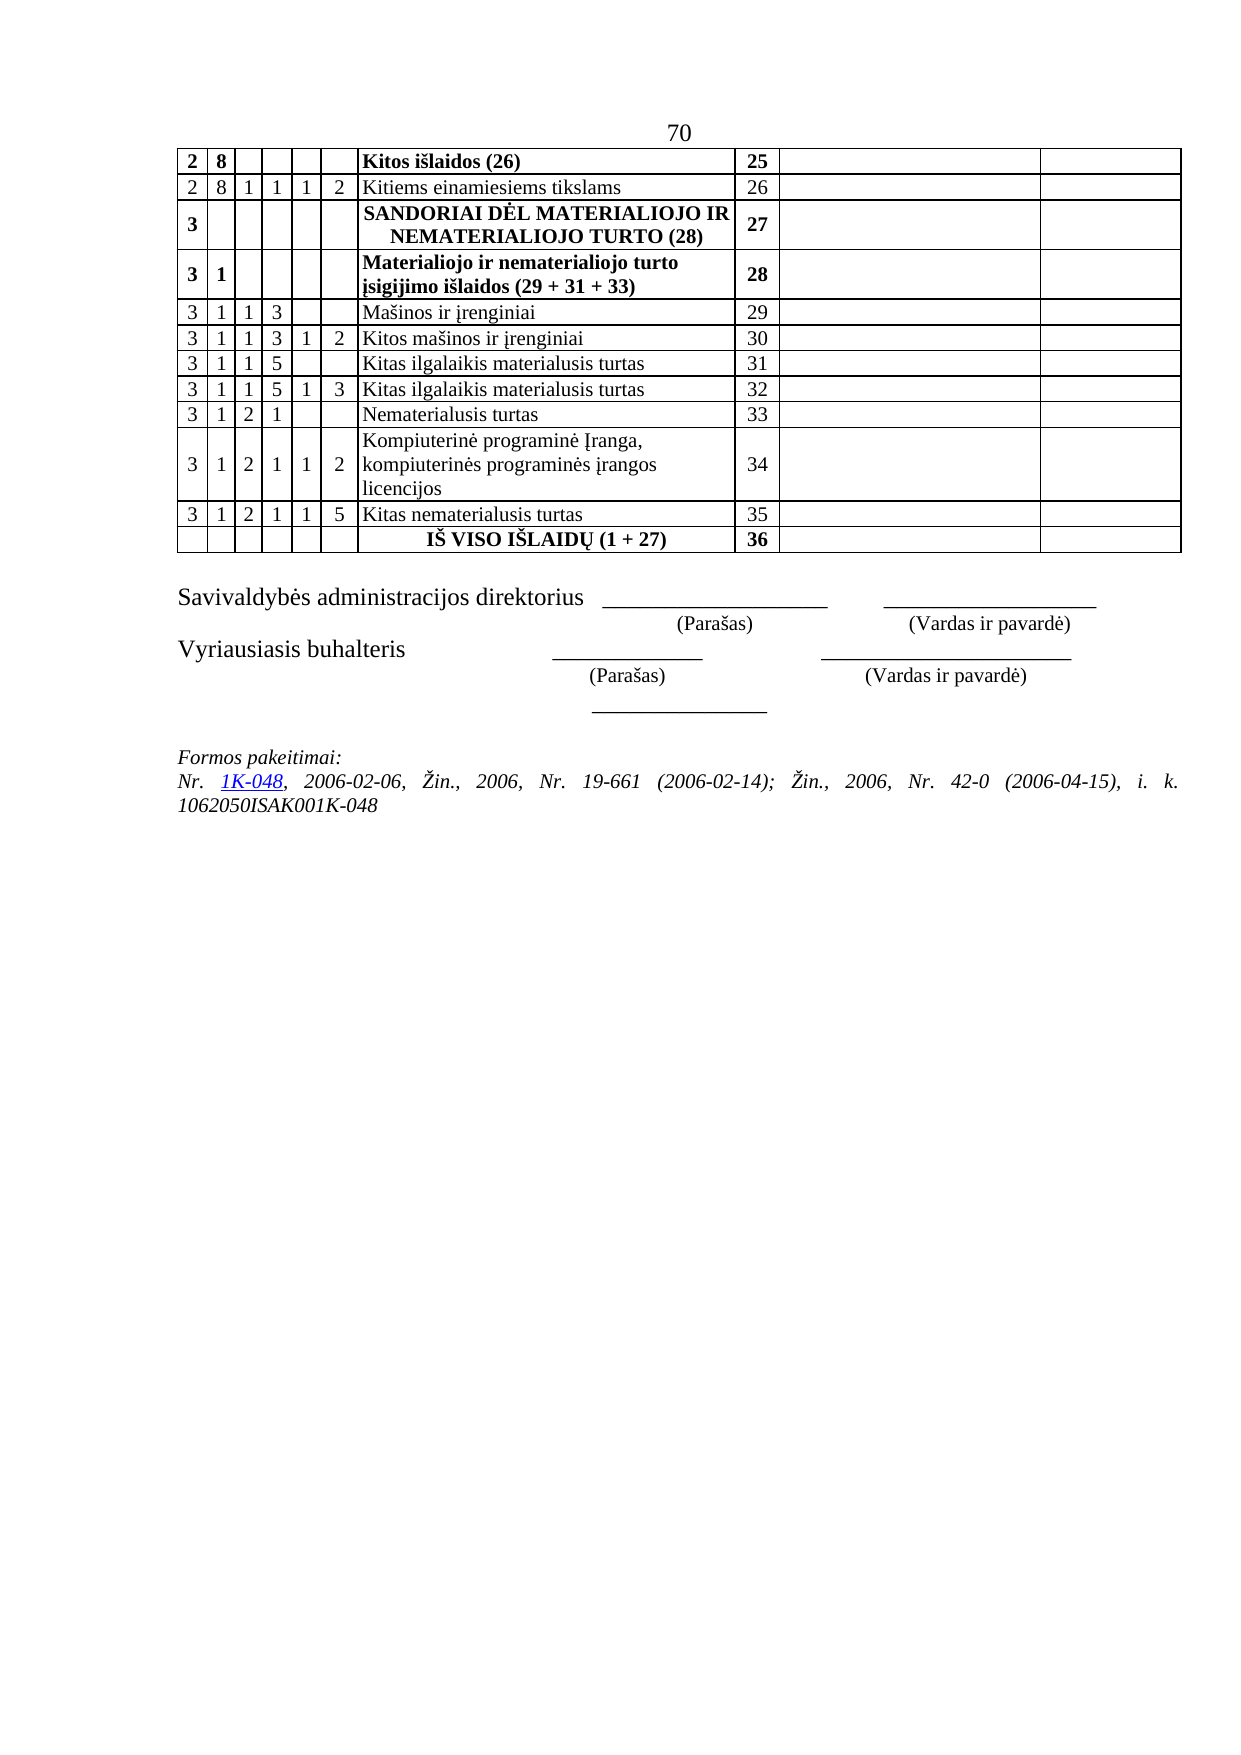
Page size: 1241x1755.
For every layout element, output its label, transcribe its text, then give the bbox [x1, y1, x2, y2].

table_cell 1 [263, 502, 291, 526]
table_cell 3 [322, 377, 357, 401]
table_cell Kompiuterinė programinė Įranga, kompiuterinės programinės įrangos licencijos [359, 428, 734, 500]
table_cell [236, 149, 261, 173]
table_cell 3 [178, 300, 207, 324]
table_cell [780, 527, 1040, 551]
table_cell Kitas ilgalaikis materialusis turtas [359, 377, 734, 401]
table_cell Mašinos ir įrenginiai [359, 300, 734, 324]
text (Parašas) (Vardas ir pavardė) [177, 610, 1181, 634]
table_cell 25 [736, 149, 779, 173]
table_cell 3 [178, 201, 207, 248]
table_cell IŠ VISO IŠLAIDŲ (1 + 27) [359, 527, 734, 551]
table_cell [322, 527, 357, 551]
table_cell 5 [263, 351, 291, 375]
table_cell 34 [736, 428, 779, 500]
table_cell [322, 149, 357, 173]
table_cell 1 [293, 377, 320, 401]
table_cell [780, 377, 1040, 401]
table_cell [1041, 428, 1180, 500]
table_cell [208, 527, 234, 551]
table_cell 35 [736, 502, 779, 526]
table_cell [780, 250, 1040, 298]
table_cell 1 [236, 326, 261, 349]
table_cell 1 [208, 428, 234, 500]
table_cell [1041, 377, 1180, 401]
table_cell 3 [178, 428, 207, 500]
text (Parašas) (Vardas ir pavardė) [177, 663, 1181, 687]
table_cell 1 [263, 428, 291, 500]
table_cell [293, 300, 320, 324]
table_cell 3 [178, 377, 207, 401]
table_cell 28 [736, 250, 779, 298]
table_cell [293, 250, 320, 298]
table_cell SANDORIAI DĖL MATERIALIOJO IR NEMATERIALIOJO TURTO (28) [359, 201, 734, 248]
table_cell 2 [178, 149, 207, 173]
text ______________ [177, 687, 1181, 716]
table_cell [780, 149, 1040, 173]
table_cell 1 [293, 502, 320, 526]
table_cell 2 [322, 175, 357, 199]
table_cell 29 [736, 300, 779, 324]
table_cell 32 [736, 377, 779, 401]
table_cell [1041, 326, 1180, 349]
table_cell [1041, 175, 1180, 199]
table_cell [178, 527, 207, 551]
table_cell 3 [178, 402, 207, 426]
table_cell Nematerialusis turtas [359, 402, 734, 426]
table_cell [780, 502, 1040, 526]
table_cell 36 [736, 527, 779, 551]
table_cell [1041, 527, 1180, 551]
table_cell 27 [736, 201, 779, 248]
table_cell 1 [208, 502, 234, 526]
table_cell Kitas nematerialusis turtas [359, 502, 734, 526]
text Formos pakeitimai: [177, 745, 1181, 769]
table_cell [1041, 351, 1180, 375]
table_cell 1 [293, 428, 320, 500]
table_cell 3 [178, 250, 207, 298]
table_cell 3 [178, 326, 207, 349]
table_cell 1 [208, 377, 234, 401]
table_cell [1041, 402, 1180, 426]
text Nr. 1K-048, 2006-02-06, Žin., 2006, Nr. 19-661 (2006-02-14); Žin., 2006, Nr. 42-0 (2006-04-15), i. k. 1062050ISAK001K-048 [177, 769, 1181, 817]
table_cell [1041, 201, 1180, 248]
table_cell 33 [736, 402, 779, 426]
table_cell [780, 402, 1040, 426]
table_cell [780, 428, 1040, 500]
table_cell 1 [208, 351, 234, 375]
text Vyriausiasis buhalteris ____________ ____________________ [177, 634, 1181, 663]
table_cell [1041, 250, 1180, 298]
table_cell Kitas ilgalaikis materialusis turtas [359, 351, 734, 375]
table_cell 1 [293, 326, 320, 349]
table_cell 1 [236, 377, 261, 401]
table_cell [322, 201, 357, 248]
table_cell Materialiojo ir nematerialiojo turto įsigijimo išlaidos (29 + 31 + 33) [359, 250, 734, 298]
table_cell [293, 351, 320, 375]
table_cell [236, 250, 261, 298]
table_cell Kitiems einamiesiems tikslams [359, 175, 734, 199]
table_cell 1 [208, 402, 234, 426]
table_cell 3 [263, 300, 291, 324]
table_cell [1041, 300, 1180, 324]
table_cell 5 [322, 502, 357, 526]
table_cell [293, 201, 320, 248]
table_cell 1 [263, 402, 291, 426]
table_cell 2 [236, 402, 261, 426]
table_cell [780, 326, 1040, 349]
table_cell [208, 201, 234, 248]
table_cell [263, 527, 291, 551]
table_cell [322, 300, 357, 324]
table_cell [780, 351, 1040, 375]
table_cell [780, 175, 1040, 199]
table_cell 2 [322, 326, 357, 349]
table_cell [780, 201, 1040, 248]
table_cell 3 [178, 351, 207, 375]
table_cell 31 [736, 351, 779, 375]
table_cell 8 [208, 149, 234, 173]
table_cell 30 [736, 326, 779, 349]
table_cell 1 [236, 351, 261, 375]
table_cell [322, 402, 357, 426]
table_cell 1 [236, 175, 261, 199]
table_cell Kitos mašinos ir įrenginiai [359, 326, 734, 349]
table_cell [322, 351, 357, 375]
table_cell [780, 300, 1040, 324]
table_cell [263, 250, 291, 298]
table_cell 1 [293, 175, 320, 199]
table_cell [293, 149, 320, 173]
table_cell 2 [178, 175, 207, 199]
table_cell 1 [208, 300, 234, 324]
table_cell [1041, 502, 1180, 526]
table_cell 2 [236, 428, 261, 500]
table_cell 5 [263, 377, 291, 401]
table_cell [263, 149, 291, 173]
table_cell [293, 527, 320, 551]
table_cell [322, 250, 357, 298]
table_cell [236, 201, 261, 248]
table_cell 3 [263, 326, 291, 349]
table_cell 1 [208, 326, 234, 349]
table_cell 1 [208, 250, 234, 298]
table_cell 2 [322, 428, 357, 500]
table_cell 8 [208, 175, 234, 199]
table_cell [1041, 149, 1180, 173]
table_cell [236, 527, 261, 551]
text Savivaldybės administracijos direktorius __________________ _________________ [177, 582, 1181, 610]
table_cell 26 [736, 175, 779, 199]
table_cell 1 [263, 175, 291, 199]
table_cell 1 [236, 300, 261, 324]
table_cell [293, 402, 320, 426]
table_cell 3 [178, 502, 207, 526]
table_cell 2 [236, 502, 261, 526]
table_cell Kitos išlaidos (26) [359, 149, 734, 173]
table_cell [263, 201, 291, 248]
